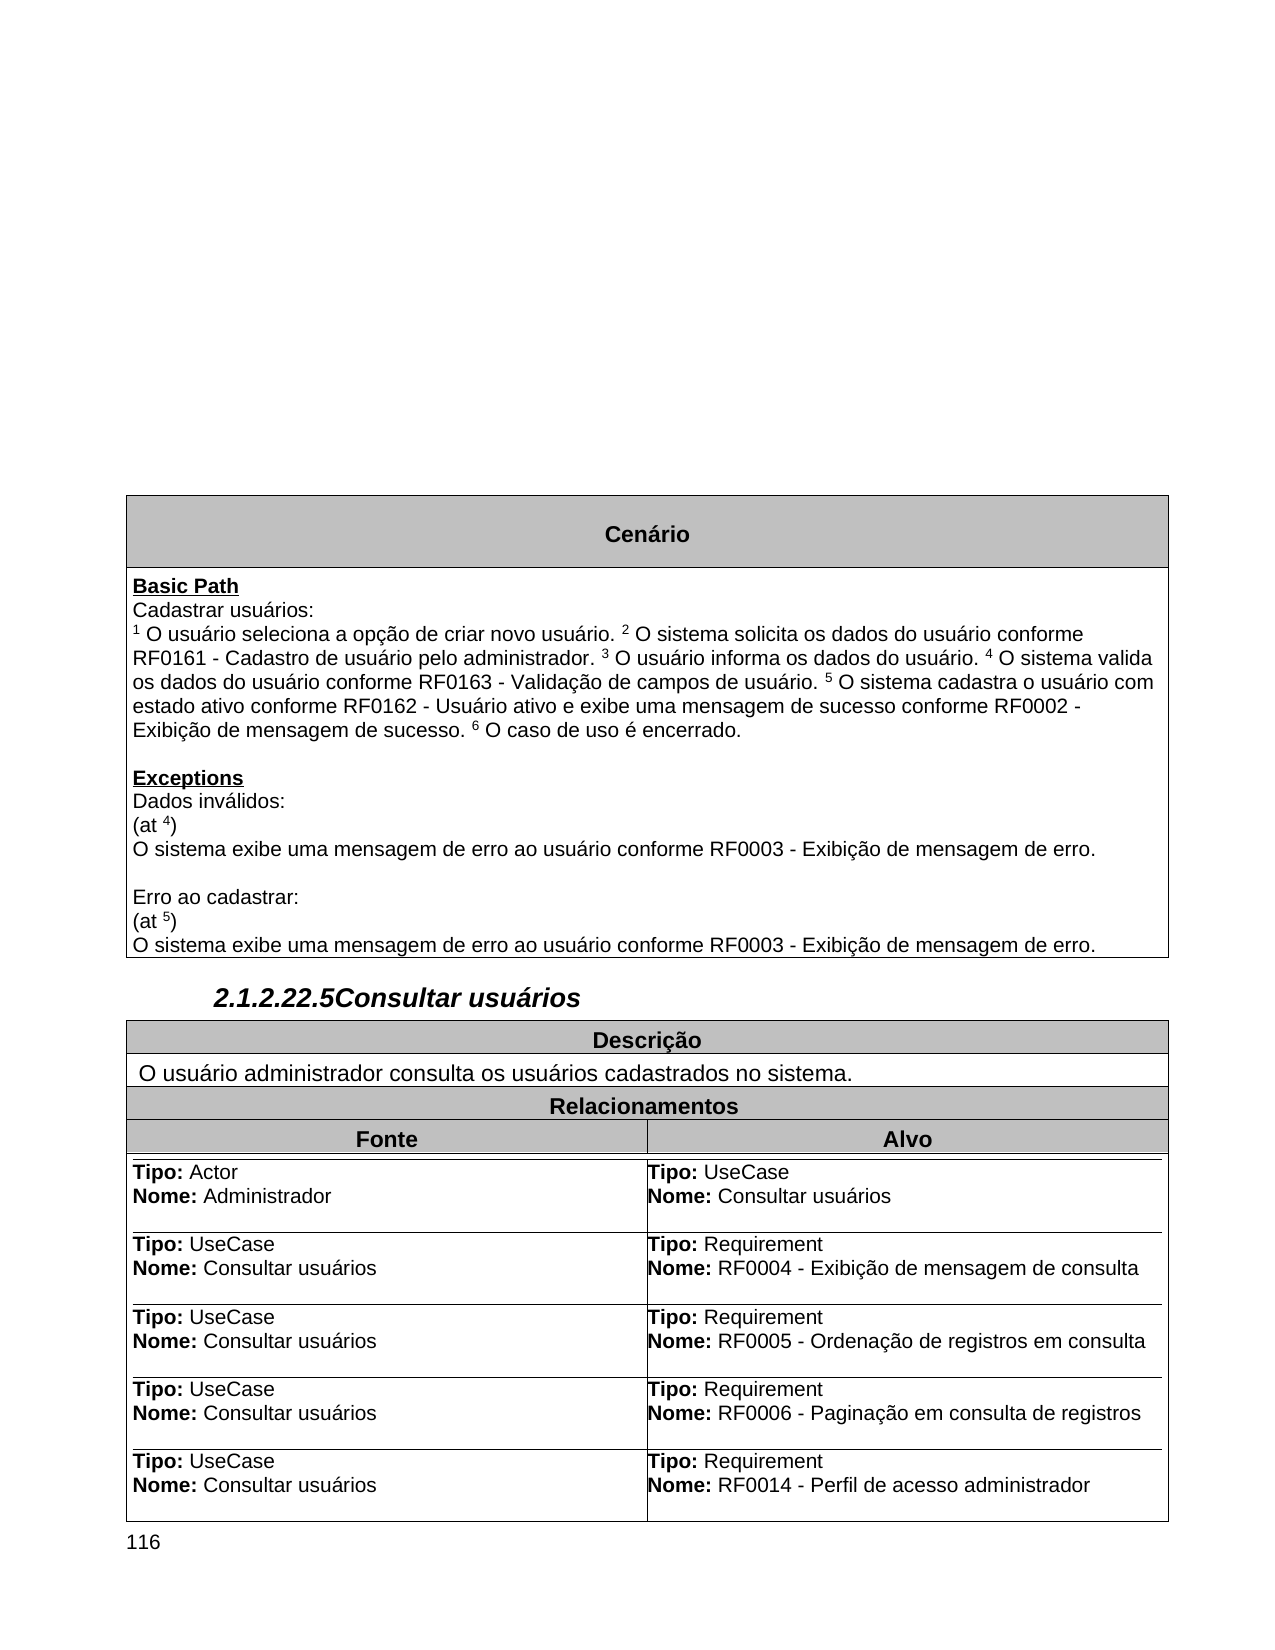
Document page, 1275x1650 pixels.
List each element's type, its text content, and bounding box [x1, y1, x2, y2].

table_cell Tipo: Requirement Nome: RF0006 - Paginação em consulta de registros [648, 1378, 1162, 1449]
table_header Descrição [127, 1021, 1168, 1053]
table_cell [127, 1154, 1168, 1521]
table_cell Fonte [127, 1120, 647, 1152]
table_cell Basic Path Cadastrar usuários: 1 O usuário seleciona a opção de criar novo usuário. 2 O sistema solicita os dados do usuário conforme RF0161 - Cadastro de usuário pelo administrador. 3 O usuário informa os dados do usuário. 4 O sistema valida os dados do usuário conforme RF0163 - Validação de campos de usuário. 5 O sistema cadastra o usuário com estado ativo conforme RF0162 - Usuário ativo e exibe uma mensagem de sucesso conforme RF0002 - Exibição de mensagem de sucesso. 6 O caso de uso é encerrado. Exceptions Dados inválidos: (at 4) O sistema exibe uma mensagem de erro ao usuário conforme RF0003 - Exibição de mensagem de erro. Erro ao cadastrar: (at 5) O sistema exibe uma mensagem de erro ao usuário conforme RF0003 - Exibição de mensagem de erro. [127, 568, 1168, 957]
table_cell Relacionamentos [127, 1087, 1168, 1119]
table_cell Alvo [648, 1120, 1168, 1152]
table_cell Tipo: Requirement Nome: RF0014 - Perfil de acesso administrador [648, 1450, 1162, 1521]
table_cell Tipo: UseCase Nome: Consultar usuários [133, 1378, 647, 1449]
table_cell Tipo: UseCase Nome: Consultar usuários [133, 1233, 647, 1304]
table_cell Tipo: Requirement Nome: RF0005 - Ordenação de registros em consulta [648, 1305, 1162, 1376]
table_cell Tipo: UseCase Nome: Consultar usuários [133, 1305, 647, 1376]
table_cell Tipo: Requirement Nome: RF0004 - Exibição de mensagem de consulta [648, 1233, 1162, 1304]
list Consultar usuários [214, 982, 1155, 1014]
table_cell O usuário administrador consulta os usuários cadastrados no sistema. [127, 1054, 1168, 1086]
table_cell Cenário [127, 496, 1168, 567]
table_header Tipo: Actor Nome: Administrador [133, 1160, 647, 1232]
table_header Tipo: UseCase Nome: Consultar usuários [648, 1160, 1162, 1232]
table_cell Tipo: UseCase Nome: Consultar usuários [133, 1450, 647, 1521]
